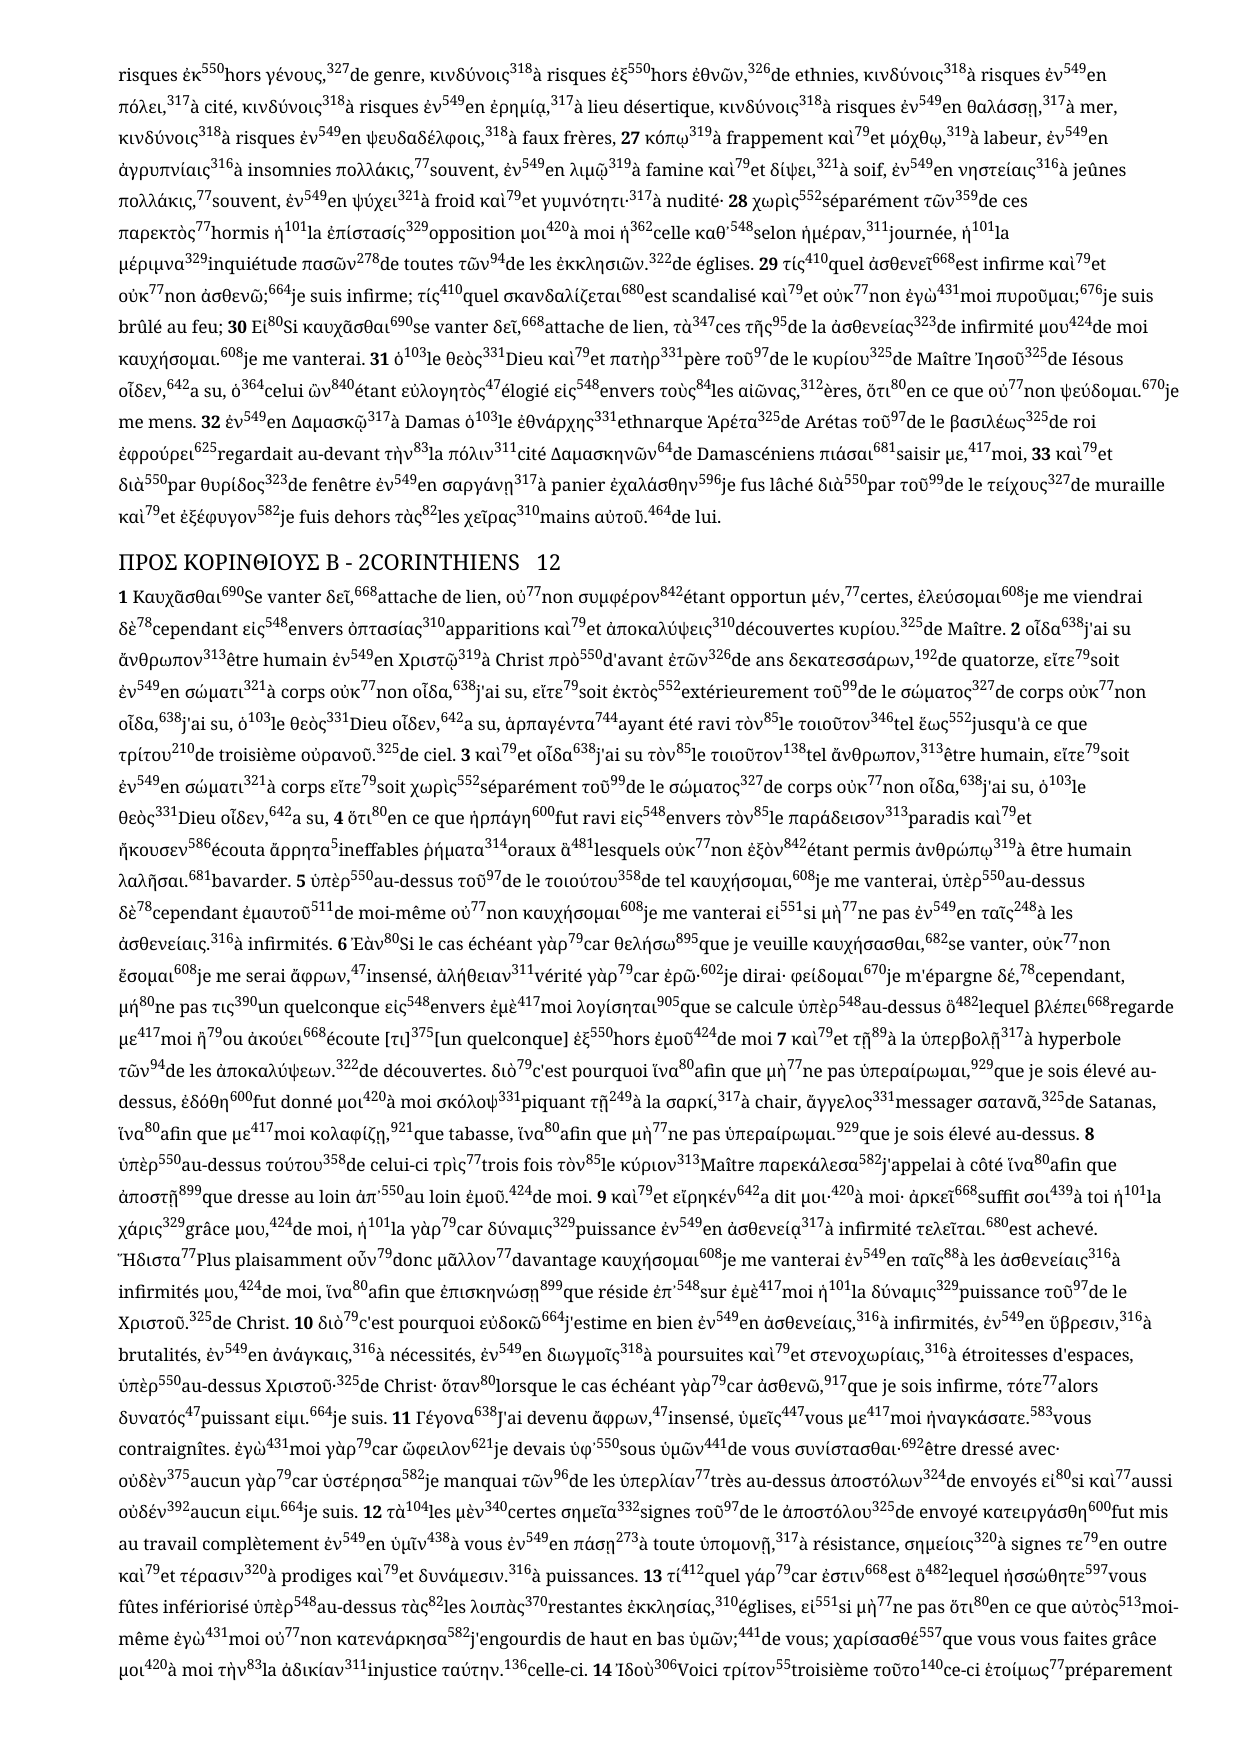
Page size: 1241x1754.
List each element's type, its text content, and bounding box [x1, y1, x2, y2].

text 1 Ὄφελον340Dûment ἀνείχεσθέ628vous vous assumiez μου424de moi μικρόν55petit τι271un quelconque ἀφροσύνης·323de insouciance· ἀλλὰ79mais καὶ77aussi ἀνέχεσθέ671vous vous assumez μου.424de moi. 2 ζηλῶ664je zéle γὰρ79car ὑμᾶς436vous θεοῦ325de Dieu ζήλῳ,319à zèle, ἡρμοσάμην588je me joignis γὰρ79car ὑμᾶς436vous ἑνὶ185à un ἀνδρὶ319à homme παρθένον311vierge ἁγνὴν2consacrée παραστῆσαι681dresser à côté τῷ91à le Χριστῷ·319à Christ· 3 φοβοῦμαι670je m'effraie δὲ78cependant μή80ne pas πως,77en quelque manière, ὡς80comme ὁ103le ὄφις331serpent ἐξηπάτησεν586appâta d'excès Εὕαν311Eua ἐν549en τῇ89à la πανουργίᾳ317à aptitude à tout faire αὐτοῦ,464de lui, φθαρῇ911que soit corrompu τὰ104les νοήματα332cogitations ὑμῶν441de vous ἀπὸ550au loin τῆς95de la ἁπλότητος323de simplicité [καὶ79[et τῆς95de la ἁγνότητος]323de consécration] τῆς356de celle εἰς548envers τὸν85le Χριστόν.313Christ. 4 εἰ80si μὲν77certes γὰρ79car ὁ364celui ἐρχόμενος867se venant ἄλλον115autre Ἰησοῦν313Iésous κηρύσσει668annonce ὃν480lequel οὐκ77non ἐκηρύξαμεν,581nous annonçâmes, ἢ79ou πνεῦμα315souffle ἕτερον117autre-différent λαμβάνετε665vous prenez ὃ482lequel οὐκ77non ἐλάβετε,583vous prîtes, ἢ79ou εὐαγγέλιον315évangile ἕτερον117autre-différent ὃ482lequel οὐκ77non ἐδέξασθε,589vous vous acceptâtes, καλῶς77bellement ἀνέχεσθε.671vous vous assumez. 5 Λογίζομαι670Je me calcule γὰρ79car μηδὲν375pas un ὑστερηκέναι686avoir manqué τῶν96de les ὑπερλίαν77très au-dessus ἀποστόλων.324de envoyés. 6 εἰ80si δὲ78cependant καὶ77aussi ἰδιώτης331idiot τῷ91à le λόγῳ,319à discours, ἀλλ᾽79mais οὐ77non τῇ89à la γνώσει,317à connaissance, ἀλλ᾽79mais ἐν549en παντὶ380à tout φανερώσαντες720ayants rendus visible ἐν549en πᾶσιν379à tous εἰς548envers ὑμᾶς.436vous. 7 Ἢ79Ou ἁμαρτίαν311faute ἐποίησα582je fis ἐμαυτὸν507moi-même ταπεινῶν840baissant ἵνα80afin que ὑμεῖς447vous ὑψωθῆτε,908que vous soyez haussé, ὅτι80en ce que δωρεὰν77gratuitement τὸ87le τοῦ97de le θεοῦ325de Dieu εὐαγγέλιον315évangile εὐηγγελισάμην588je m'évangélisai ὑμῖν;438à vous; 8 ἄλλας112autres ἐκκλησίας310églises ἐσύλησα582je dépouillai λαβὼν721ayant pris ὀψώνιον315gage πρὸς548vers τὴν83la ὑμῶν441de vous διακονίαν,311service, 9 καὶ79et παρὼν840étant à côté πρὸς548vers ὑμᾶς436vous καὶ79et ὑστερηθεὶς760ayant été manqué οὐ77non κατενάρκησα582j'engourdis de haut en bas οὐθενός·384de aucun· τὸ87le γὰρ79car ὑστέρημά315manque μου424de moi προσανεπλήρωσαν585élevèrent à plénitude vers οἱ102les ἀδελφοὶ330frères ἐλθόντες720ayants venus ἀπὸ550au loin Μακεδονίας,323de Macédoine, καὶ79et ἐν549en παντὶ380à tout ἀβαρῆ53sans poids ἐμαυτὸν507moi-même ὑμῖν438à vous ἐτήρησα582je gardai καὶ79et τηρήσω.602je garderai. 10 ἔστιν668est ἀλήθεια329vérité Χριστοῦ325de Christ ἐν549en ἐμοὶ420à moi ὅτι80en ce que ἡ101la καύχησις329vanterie αὕτη154celle-ci οὐ77non φραγήσεται619sera obstrué εἰς548envers ἐμὲ417moi ἐν549en τοῖς92à les κλίμασιν320à climats τῆς95de la Ἀχαΐας.323de Achaïe. 11 διὰ548par le fait de τί;399quel; ὅτι80en ce que οὐκ77non ἀγαπῶ664j'aime ὑμᾶς;436vous; ὁ103le θεὸς331Dieu οἶδεν.642a su. 12 Ὃ482Lequel δὲ78cependant ποιῶ,664je fais, καὶ77aussi ποιήσω,602je ferai, ἵνα80afin que ἐκκόψω895que je coupe à l'excès τὴν83la ἀφορμὴν311occasion τῶν357de ceux θελόντων833de voulants ἀφορμήν,311occasion, ἵνα80afin que ἐν549en ᾧ488à lequel καυχῶνται673se vantent εὑρεθῶσιν910que soient trouvé καθὼς77de haut en bas comme καὶ77aussi ἡμεῖς.430nous. 13 οἱ102les γὰρ79car τοιοῦτοι363tels ψευδαπόστολοι,330faux apôtres, ἐργάται330travailleurs δόλιοι,21trompeurs, μετασχηματιζόμενοι866se schématisants au-delà εἰς548envers ἀποστόλους312envoyés Χριστοῦ.325de Christ. 14 καὶ79et οὐ77non θαῦμα·333objet d'étonnement· αὐτὸς542lui-même γὰρ79car ὁ103le σατανᾶς331Satanas μετασχηματίζεται674se schématise au-delà εἰς548envers ἄγγελον313messager φωτός.327de lumière. 15 οὐ77non μέγα49grand οὖν79donc εἰ80si καὶ77aussi οἱ102les διάκονοι330serviteurs αὐτοῦ464de lui μετασχηματίζονται673se schématisent au-delà ὡς80comme διάκονοι330serviteurs δικαιοσύνης·323de justice· ὧν491de lesquels τὸ105le τέλος333achèvement ἔσται612se sera κατὰ548selon τὰ86les ἔργα314travaux αὐτῶν.463de eux. 16 Πάλιν77De nouveau λέγω,664je dis, μή77ne pas τίς390un quelconque με417moi δόξῃ899que estime ἄφρονα32insensé εἶναι·689être· εἰ80si δὲ78cependant μή77ne pas γε,340du moins, κἂν77et si ὡς80comme ἄφρονα53insensé δέξασθέ557que vous vous acceptez με,417moi, ἵνα80afin que κἀγὼ431et moi μικρόν55petit τι271un quelconque καυχήσωμαι.901que je me vante. 17 ὃ482lequel λαλῶ,664je bavarde, οὐ77non κατὰ548selon κύριον313Maître λαλῶ664je bavarde ἀλλ᾽79mais ὡς80comme ἐν549en ἀφροσύνῃ,317à insouciance, ἐν549en ταύτῃ142à celle-ci τῇ89à la ὑποστάσει317à soutenance τῆς95de la καυχήσεως.323de vanterie. 18 ἐπεὶ80puisque πολλοὶ389nombreux καυχῶνται673se vantent κατὰ548selon σάρκα,311chair, κἀγὼ431et moi καυχήσομαι.608je me vanterai. 19 ἡδέως77plaisamment γὰρ79car ἀνέχεσθε671vous vous assumez τῶν96de les ἀφρόνων64de insensés φρόνιμοι46pensifs ὄντες·839étants· 20 ἀνέχεσθε671vous vous assumez γὰρ79car εἴ80si τις390un quelconque ὑμᾶς436vous καταδουλοῖ,668asservit de haut en bas, εἴ80si τις390un quelconque κατεσθίει,668mange de haut en bas, εἴ80si τις390un quelconque λαμβάνει,668prend, εἴ80si τις390un quelconque ἐπαίρεται,674se surélève, εἴ80si τις390un quelconque εἰς548envers πρόσωπον315face ὑμᾶς436vous δέρει.668pèle. 21 κατὰ548selon ἀτιμίαν311dévalorisation λέγω,664je dis, ὡς80comme ὅτι80en ce que ἡμεῖς430nous ἠσθενήκαμεν.637nous avons été infirme. Ἐν549En ᾧ488à lequel δ᾽78cependant ἄν340le cas échéant τις390un quelconque τολμᾷ,921que ose, ἐν549en ἀφροσύνῃ317à insouciance λέγω,664je dis, τολμῶ664j'ose κἀγώ.431et moi. 22 Ἑβραῖοί330Hébreux εἰσιν;667sont; κἀγώ.431et moi. Ἰσραηλῖταί330Israélites εἰσιν;667sont; κἀγώ.431et moi. σπέρμα333semence Ἀβραάμ325de Abraam εἰσιν;667sont; κἀγώ.431et moi. 23 διάκονοι330serviteurs Χριστοῦ325de Christ εἰσιν;667sont; παραφρονῶν840pensant à côté λαλῶ,664je bavarde, ὑπὲρ77au-dessus ἐγώ·431moi· ἐν549en κόποις318à frappements περισσοτέρως,77plus surabondamment, ἐν549en φυλακαῖς316à gardiennages περισσοτέρως,77plus surabondamment, ἐν549en πληγαῖς316à coups ὑπερβαλλόντως,77au-dessus de la mesure, ἐν549en θανάτοις318à trépas πολλάκις.77souvent. 24 Ὑπὸ550Sous Ἰουδαίων64de Ioudaiens πεντάκις77cinq fois τεσσεράκοντα50quarante παρὰ548à côté μίαν51une ἔλαβον,582je pris, 25 τρὶς77trois fois ἐρραβδίσθην,596je fus bâtonné, ἅπαξ77une fois ἐλιθάσθην,596je fus pierré, τρὶς77trois fois ἐναυάγησα,582je naufrageai, νυχθήμερον315nycthémère ἐν549en τῷ91à le βυθῷ319à abîme πεποίηκα·638j'ai fait· 26 ὁδοιπορίαις316à marches de cheminements πολλάκις,77souvent, κινδύνοις318à risques ποταμῶν,324de fleuves, κινδύνοις318à risques λῃστῶν,324de pilleurs, κινδύνοις318à risques ἐκ550hors γένους,327de genre, κινδύνοις318à risques ἐξ550hors ἐθνῶν,326de ethnies, κινδύνοις318à risques ἐν549en πόλει,317à cité, κινδύνοις318à risques ἐν549en ἐρημίᾳ,317à lieu désertique, κινδύνοις318à risques ἐν549en θαλάσσῃ,317à mer, κινδύνοις318à risques ἐν549en ψευδαδέλφοις,318à faux frères, 27 κόπῳ319à frappement καὶ79et μόχθῳ,319à labeur, ἐν549en ἀγρυπνίαις316à insomnies πολλάκις,77souvent, ἐν549en λιμῷ319à famine καὶ79et δίψει,321à soif, ἐν549en νηστείαις316à jeûnes πολλάκις,77souvent, ἐν549en ψύχει321à froid καὶ79et γυμνότητι·317à nudité· 28 χωρὶς552séparément τῶν359de ces παρεκτὸς77hormis ἡ101la ἐπίστασίς329opposition μοι420à moi ἡ362celle καθ᾽548selon ἡμέραν,311journée, ἡ101la μέριμνα329inquiétude πασῶν278de toutes τῶν94de les ἐκκλησιῶν.322de églises. 29 τίς410quel ἀσθενεῖ668est infirme καὶ79et οὐκ77non ἀσθενῶ;664je suis infirme; τίς410quel σκανδαλίζεται680est scandalisé καὶ79et οὐκ77non ἐγὼ431moi πυροῦμαι;676je suis brûlé au feu; 30 Εἰ80Si καυχᾶσθαι690se vanter δεῖ,668attache de lien, τὰ347ces τῆς95de la ἀσθενείας323de infirmité μου424de moi καυχήσομαι.608je me vanterai. 31 ὁ103le θεὸς331Dieu καὶ79et πατὴρ331père τοῦ97de le κυρίου325de Maître Ἰησοῦ325de Iésous οἶδεν,642a su, ὁ364celui ὢν840étant εὐλογητὸς47élogié εἰς548envers τοὺς84les αἰῶνας,312ères, ὅτι80en ce que οὐ77non ψεύδομαι.670je me mens. 32 ἐν549en Δαμασκῷ317à Damas ὁ103le ἐθνάρχης331ethnarque Ἁρέτα325de Arétas τοῦ97de le βασιλέως325de roi ἐφρούρει625regardait au-devant τὴν83la πόλιν311cité Δαμασκηνῶν64de Damascéniens πιάσαι681saisir με,417moi, 33 καὶ79et διὰ550par θυρίδος323de fenêtre ἐν549en σαργάνῃ317à panier ἐχαλάσθην596je fus lâché διὰ550par τοῦ99de le τείχους327de muraille καὶ79et ἐξέφυγον582je fuis dehors τὰς82les χεῖρας310mains αὐτοῦ.464de lui. [118, 59, 1181, 528]
text ΠΡΟΣ ΚΟΡΙΝΘΙΟΥΣ Β - 2CORINTHIENS 12 [118, 547, 1181, 577]
text 1 Καυχᾶσθαι690Se vanter δεῖ,668attache de lien, οὐ77non συμφέρον842étant opportun μέν,77certes, ἐλεύσομαι608je me viendrai δὲ78cependant εἰς548envers ὀπτασίας310apparitions καὶ79et ἀποκαλύψεις310découvertes κυρίου.325de Maître. 2 οἶδα638j'ai su ἄνθρωπον313être humain ἐν549en Χριστῷ319à Christ πρὸ550d'avant ἐτῶν326de ans δεκατεσσάρων,192de quatorze, εἴτε79soit ἐν549en σώματι321à corps οὐκ77non οἶδα,638j'ai su, εἴτε79soit ἐκτὸς552extérieurement τοῦ99de le σώματος327de corps οὐκ77non οἶδα,638j'ai su, ὁ103le θεὸς331Dieu οἶδεν,642a su, ἁρπαγέντα744ayant été ravi τὸν85le τοιοῦτον346tel ἕως552jusqu'à ce que τρίτου210de troisième οὐρανοῦ.325de ciel. 3 καὶ79et οἶδα638j'ai su τὸν85le τοιοῦτον138tel ἄνθρωπον,313être humain, εἴτε79soit ἐν549en σώματι321à corps εἴτε79soit χωρὶς552séparément τοῦ99de le σώματος327de corps οὐκ77non οἶδα,638j'ai su, ὁ103le θεὸς331Dieu οἶδεν,642a su, 4 ὅτι80en ce que ἡρπάγη600fut ravi εἰς548envers τὸν85le παράδεισον313paradis καὶ79et ἤκουσεν586écouta ἄρρητα5ineffables ῥήματα314oraux ἃ481lesquels οὐκ77non ἐξὸν842étant permis ἀνθρώπῳ319à être humain λαλῆσαι.681bavarder. 5 ὑπὲρ550au-dessus τοῦ97de le τοιούτου358de tel καυχήσομαι,608je me vanterai, ὑπὲρ550au-dessus δὲ78cependant ἐμαυτοῦ511de moi-même οὐ77non καυχήσομαι608je me vanterai εἰ551si μὴ77ne pas ἐν549en ταῖς248à les ἀσθενείαις.316à infirmités. 6 Ἐὰν80Si le cas échéant γὰρ79car θελήσω895que je veuille καυχήσασθαι,682se vanter, οὐκ77non ἔσομαι608je me serai ἄφρων,47insensé, ἀλήθειαν311vérité γὰρ79car ἐρῶ·602je dirai· φείδομαι670je m'épargne δέ,78cependant, μή80ne pas τις390un quelconque εἰς548envers ἐμὲ417moi λογίσηται905que se calcule ὑπὲρ548au-dessus ὃ482lequel βλέπει668regarde με417moi ἢ79ou ἀκούει668écoute [τι]375[un quelconque] ἐξ550hors ἐμοῦ424de moi 7 καὶ79et τῇ89à la ὑπερβολῇ317à hyperbole τῶν94de les ἀποκαλύψεων.322de découvertes. διὸ79c'est pourquoi ἵνα80afin que μὴ77ne pas ὑπεραίρωμαι,929que je sois élevé au-dessus, ἐδόθη600fut donné μοι420à moi σκόλοψ331piquant τῇ249à la σαρκί,317à chair, ἄγγελος331messager σατανᾶ,325de Satanas, ἵνα80afin que με417moi κολαφίζῃ,921que tabasse, ἵνα80afin que μὴ77ne pas ὑπεραίρωμαι.929que je sois élevé au-dessus. 8 ὑπὲρ550au-dessus τούτου358de celui-ci τρὶς77trois fois τὸν85le κύριον313Maître παρεκάλεσα582j'appelai à côté ἵνα80afin que ἀποστῇ899que dresse au loin ἀπ᾽550au loin ἐμοῦ.424de moi. 9 καὶ79et εἴρηκέν642a dit μοι·420à moi· ἀρκεῖ668suffit σοι439à toi ἡ101la χάρις329grâce μου,424de moi, ἡ101la γὰρ79car δύναμις329puissance ἐν549en ἀσθενείᾳ317à infirmité τελεῖται.680est achevé. Ἥδιστα77Plus plaisamment οὖν79donc μᾶλλον77davantage καυχήσομαι608je me vanterai ἐν549en ταῖς88à les ἀσθενείαις316à infirmités μου,424de moi, ἵνα80afin que ἐπισκηνώσῃ899que réside ἐπ᾽548sur ἐμὲ417moi ἡ101la δύναμις329puissance τοῦ97de le Χριστοῦ.325de Christ. 10 διὸ79c'est pourquoi εὐδοκῶ664j'estime en bien ἐν549en ἀσθενείαις,316à infirmités, ἐν549en ὕβρεσιν,316à brutalités, ἐν549en ἀνάγκαις,316à nécessités, ἐν549en διωγμοῖς318à poursuites καὶ79et στενοχωρίαις,316à étroitesses d'espaces, ὑπὲρ550au-dessus Χριστοῦ·325de Christ· ὅταν80lorsque le cas échéant γὰρ79car ἀσθενῶ,917que je sois infirme, τότε77alors δυνατός47puissant εἰμι.664je suis. 11 Γέγονα638J'ai devenu ἄφρων,47insensé, ὑμεῖς447vous με417moi ἠναγκάσατε.583vous contraignîtes. ἐγὼ431moi γὰρ79car ὤφειλον621je devais ὑφ᾽550sous ὑμῶν441de vous συνίστασθαι·692être dressé avec· οὐδὲν375aucun γὰρ79car ὑστέρησα582je manquai τῶν96de les ὑπερλίαν77très au-dessus ἀποστόλων324de envoyés εἰ80si καὶ77aussi οὐδέν392aucun εἰμι.664je suis. 12 τὰ104les μὲν340certes σημεῖα332signes τοῦ97de le ἀποστόλου325de envoyé κατειργάσθη600fut mis au travail complètement ἐν549en ὑμῖν438à vous ἐν549en πάσῃ273à toute ὑπομονῇ,317à résistance, σημείοις320à signes τε79en outre καὶ79et τέρασιν320à prodiges καὶ79et δυνάμεσιν.316à puissances. 13 τί412quel γάρ79car ἐστιν668est ὃ482lequel ἡσσώθητε597vous fûtes infériorisé ὑπὲρ548au-dessus τὰς82les λοιπὰς370restantes ἐκκλησίας,310églises, εἰ551si μὴ77ne pas ὅτι80en ce que αὐτὸς513moi-même ἐγὼ431moi οὐ77non κατενάρκησα582j'engourdis de haut en bas ὑμῶν;441de vous; χαρίσασθέ557que vous vous faites grâce μοι420à moi τὴν83la ἀδικίαν311injustice ταύτην.136celle-ci. 14 Ἰδοὺ306Voici τρίτον55troisième τοῦτο140ce-ci ἑτοίμως77préparement ἔχω664j'ai ἐλθεῖν681venir πρὸς548vers ὑμᾶς,436vous, καὶ79et οὐ77non καταναρκήσω·602j'engourdirai de haut en bas· οὐ77non γὰρ79car ζητῶ664je cherche τὰ481ces ὑμῶν441de vous ἀλλ᾽79mais ὑμᾶς.436vous. οὐ77non γὰρ79car ὀφείλει668doit τὰ104les τέκνα332enfants τοῖς90à les γονεῦσιν318à parents géniteurs θησαυρίζειν689thésauriser ἀλλ᾽79mais οἱ102les γονεῖς330parents géniteurs τοῖς92à les τέκνοις.320à enfants. 15 ἐγὼ431moi δὲ78cependant ἥδιστα77plus plaisamment δαπανήσω602je dépenserai καὶ79et ἐκδαπανηθήσομαι615je serai dépensé en dehors ὑπὲρ550au-dessus τῶν94de les ψυχῶν322de âmes ὑμῶν.441de vous. εἰ80si περισσοτέρως77plus surabondamment ὑμᾶς436vous ἀγαπῶ[ν],840aimant, ἧσσον77moins ἀγαπῶμαι;676je suis aimé; 16 Ἔστω572Soit δέ,78cependant, ἐγὼ431moi οὐ77non κατεβάρησα582j'alourdis de haut en bas ὑμᾶς·436vous· ἀλλ᾽79mais ὑπάρχων840subsistant πανοῦργος47apte à tout faire δόλῳ319à fraude ὑμᾶς436vous ἔλαβον.582je pris. 17 μή340ne pas τινα373un quelconque ὧν491de lesquels ἀπέσταλκα638j'ai envoyé πρὸς548vers ὑμᾶς,436vous, δι᾽550par αὐτοῦ464de lui ἐπλεονέκτησα582j'abusai ὑμᾶς;436vous; 18 παρεκάλεσα582j'appelai à côté Τίτον313Titus καὶ79et συναπέστειλα582j'envoyai avec τὸν85le ἀδελφόν·313frère· μήτι340ne serait-ce que ἐπλεονέκτησεν586abusa ὑμᾶς436vous Τίτος;331Titus; οὐ340non τῷ93à le αὐτῷ146à même πνεύματι321à souffle περιεπατήσαμεν;581nous piétinâmes autour; οὐ340non τοῖς92à les αὐτοῖς145à mêmes ἴχνεσιν;320à traces; 19 Πάλαι77Vieillement δοκεῖτε665vous estimez ὅτι80en ce que ὑμῖν438à vous ἀπολογούμεθα.669nous nous apologisons. κατέναντι552en contre face θεοῦ325de Dieu ἐν549en Χριστῷ319à Christ λαλοῦμεν·663nous bavardons· τὰ365ces δὲ78cependant πάντα,288tous, ἀγαπητοί,75aimés, ὑπὲρ550au-dessus τῆς95de la ὑμῶν441de vous οἰκοδομῆς.323de édification en maison. 20 φοβοῦμαι670je m'effraie γὰρ79car μή80ne pas πως77en quelque manière ἐλθὼν721ayant venu οὐχ77non οἵους479tels que θέλω664je veux εὕρω895que je trouve ὑμᾶς436vous κἀγὼ431et moi εὑρεθῶ907que je sois trouvé ὑμῖν438à vous οἷον480tel que οὐ77non θέλετε·665vous voulez· μή80ne pas πως77en quelque manière ἔρις,329discorde, ζῆλος,331zèle, θυμοί,330fureurs, ἐριθεῖαι,328rivalités, καταλαλιαί,328bavardages de haut en bas, ψιθυρισμοί,330chuchotements, φυσιώσεις,328gonflements naturels, ἀκαταστασίαι·328instabilités· 21 μὴ80ne pas πάλιν77de nouveau ἐλθόντος716de ayant venu μου424de moi ταπεινώσῃ899que baisse με417moi ὁ103le θεός331Dieu μου424de moi πρὸς548vers ὑμᾶς436vous καὶ79et πενθήσω895que j'endeuille πολλοὺς372nombreux τῶν357de ceux προημαρτηκότων777de ayants fautés avant καὶ79et μὴ77ne pas μετανοησάντων715de ayants transintelligés ἐπὶ549sur τῇ89à la ἀκαθαρσίᾳ317à impureté καὶ79et πορνείᾳ317à pornation καὶ79et ἀσελγείᾳ317à luxure ᾗ484à laquelle ἔπραξαν.585pratiquèrent. [118, 581, 1181, 1682]
